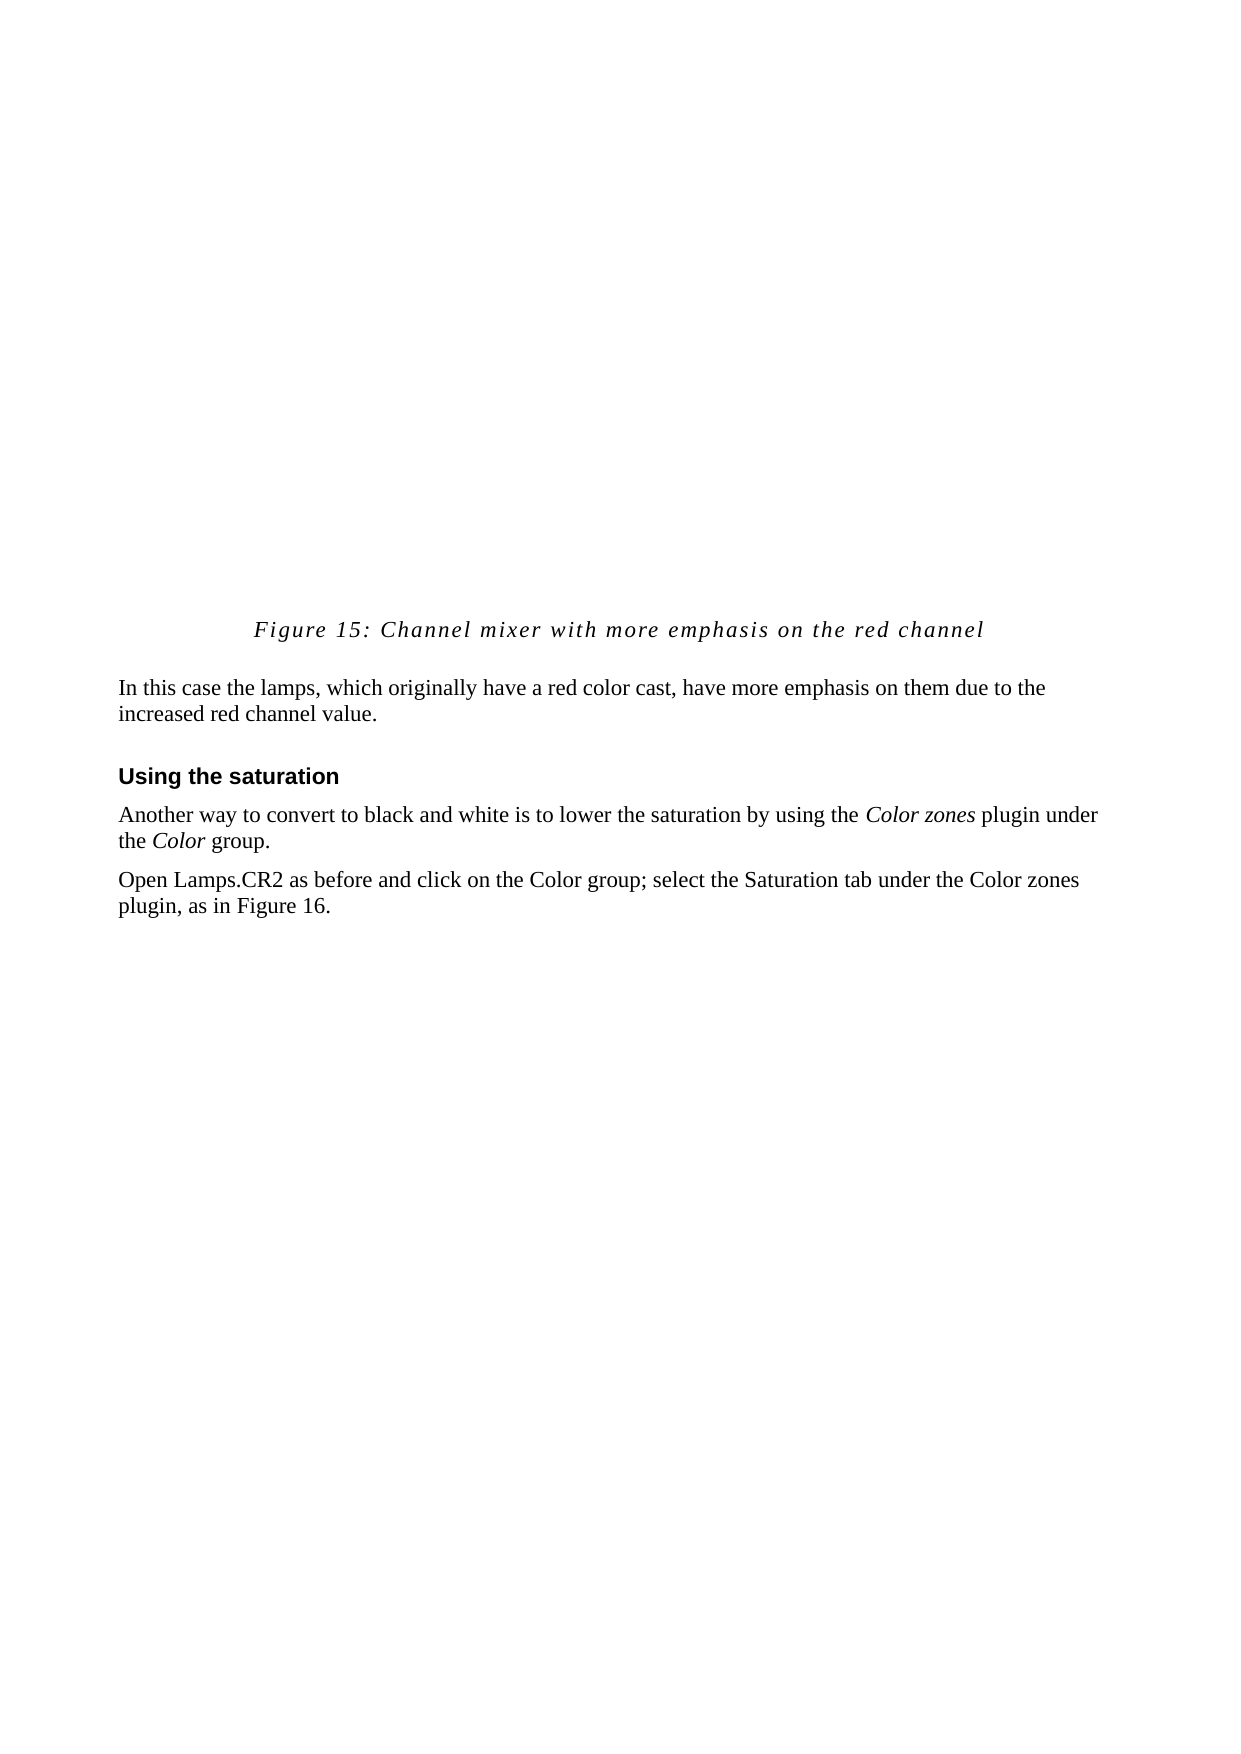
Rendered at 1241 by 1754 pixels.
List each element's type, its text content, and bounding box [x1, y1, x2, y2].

text Another way to convert to black and white is to lower the saturation by using the Color zones plugin under the Color group. [118, 801, 1122, 853]
text Open Lamps.CR2 as before and click on the Color group; select the Saturation tab under the Color zones plugin, as in Figure 16. [118, 866, 1122, 919]
text In this case the lamps, which originally have a red color cast, have more emphasis on them due to the increased red channel value. [118, 118, 1122, 727]
subtitle Using the saturation [118, 763, 1122, 789]
text Figure 15: Channel mixer with more emphasis on the red channel [247, 130, 993, 643]
